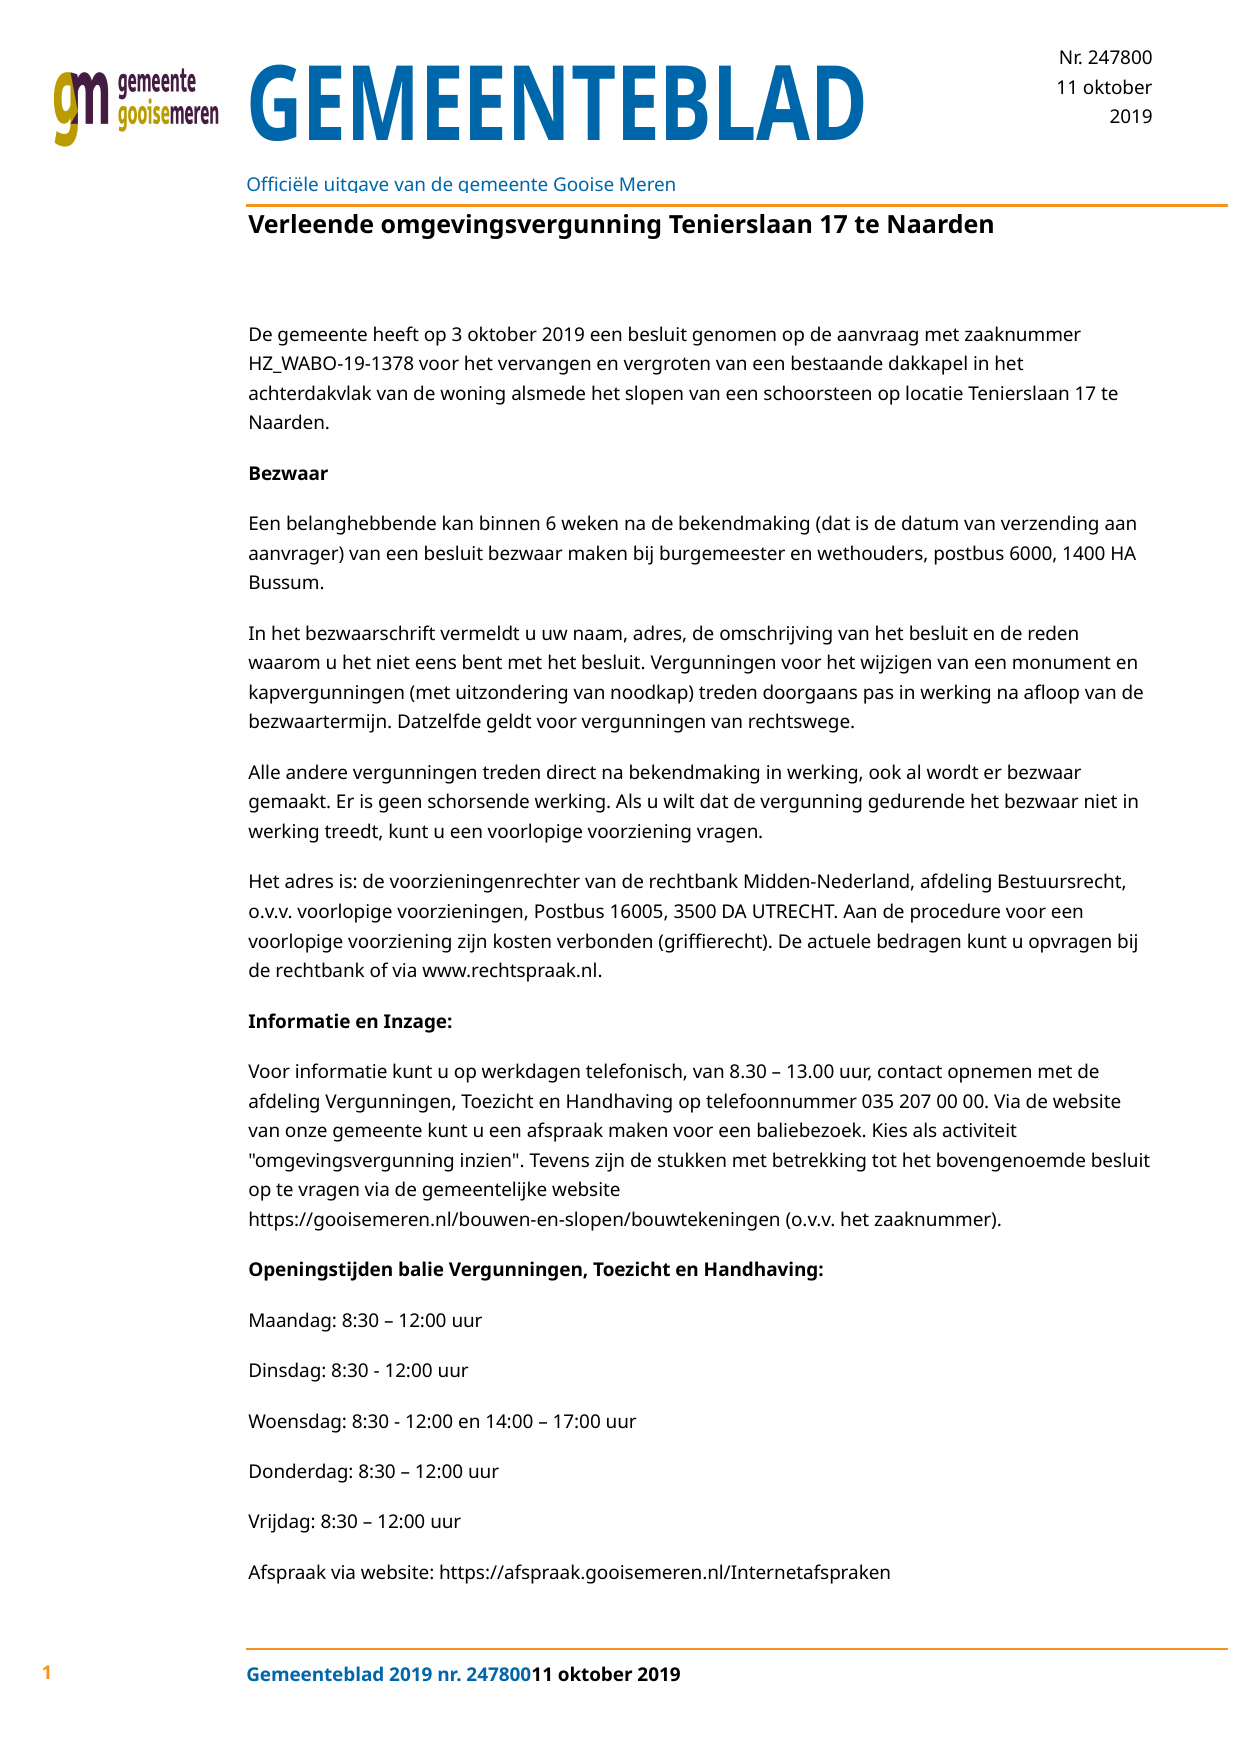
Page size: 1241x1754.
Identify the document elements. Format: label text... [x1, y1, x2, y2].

text Maandag: 8:30 – 12:00 uur [248, 1307, 1152, 1333]
text In het bezwaarschrift vermeldt u uw naam, adres, de omschrijving van het besluit en de reden waarom u het niet eens bent met het besluit. Vergunningen voor het wijzigen van een monument en kapvergunningen (met uitzondering van noodkap) treden doorgaans pas in werking na afloop van de bezwaartermijn. Datzelfde geldt voor vergunningen van rechtswege. [248, 620, 1152, 734]
text Woensdag: 8:30 - 12:00 en 14:00 – 17:00 uur [248, 1408, 1152, 1433]
text Het adres is: de voorzieningenrechter van de rechtbank Midden-Nederland, afdeling Bestuursrecht, o.v.v. voorlopige voorzieningen, Postbus 16005, 3500 DA UTRECHT. Aan de procedure voor een voorlopige voorziening zijn kosten verbonden (griffierecht). De actuele bedragen kunt u opvragen bij de rechtbank of via www.rechtspraak.nl. [248, 869, 1152, 983]
picture [41, 47, 231, 172]
text Openingstijden balie Vergunningen, Toezicht en Handhaving: [248, 1257, 1152, 1282]
text Dinsdag: 8:30 - 12:00 uur [248, 1357, 1152, 1383]
text Afspraak via website: https://afspraak.gooisemeren.nl/Internetafspraken [248, 1559, 1152, 1585]
text Een belanghebbende kan binnen 6 weken na de bekendmaking (dat is de datum van verzending aan aanvrager) van een besluit bezwaar maken bij burgemeester en wethouders, postbus 6000, 1400 HA Bussum. [248, 510, 1152, 595]
text Alle andere vergunningen treden direct na bekendmaking in werking, ook al wordt er bezwaar gemaakt. Er is geen schorsende werking. Als u wilt dat de vergunning gedurende het bezwaar niet in werking treedt, kunt u een voorlopige voorziening vragen. [248, 759, 1152, 844]
text Vrijdag: 8:30 – 12:00 uur [248, 1509, 1152, 1534]
text Verleende omgevingsvergunning Tenierslaan 17 te Naarden [248, 207, 1152, 241]
text De gemeente heeft op 3 oktober 2019 een besluit genomen op de aanvraag met zaaknummer HZ_WABO-19-1378 voor het vervangen en vergroten van een bestaande dakkapel in het achterdakvlak van de woning alsmede het slopen van een schoorsteen op locatie Tenierslaan 17 te Naarden. [248, 321, 1152, 435]
text Bezwaar [248, 460, 1152, 486]
text Donderdag: 8:30 – 12:00 uur [248, 1458, 1152, 1484]
text Informatie en Inzage: [248, 1008, 1152, 1033]
text Voor informatie kunt u op werkdagen telefonisch, van 8.30 – 13.00 uur, contact opnemen met de afdeling Vergunningen, Toezicht en Handhaving op telefoonnummer 035 207 00 00. Via de website van onze gemeente kunt u een afspraak maken voor een baliebezoek. Kies als activiteit "omgevingsvergunning inzien". Tevens zijn de stukken met betrekking tot het bovengenoemde besluit op te vragen via de gemeentelijke website https://gooisemeren.nl/bouwen-en-slopen/bouwtekeningen (o.v.v. het zaaknummer). [248, 1058, 1152, 1232]
